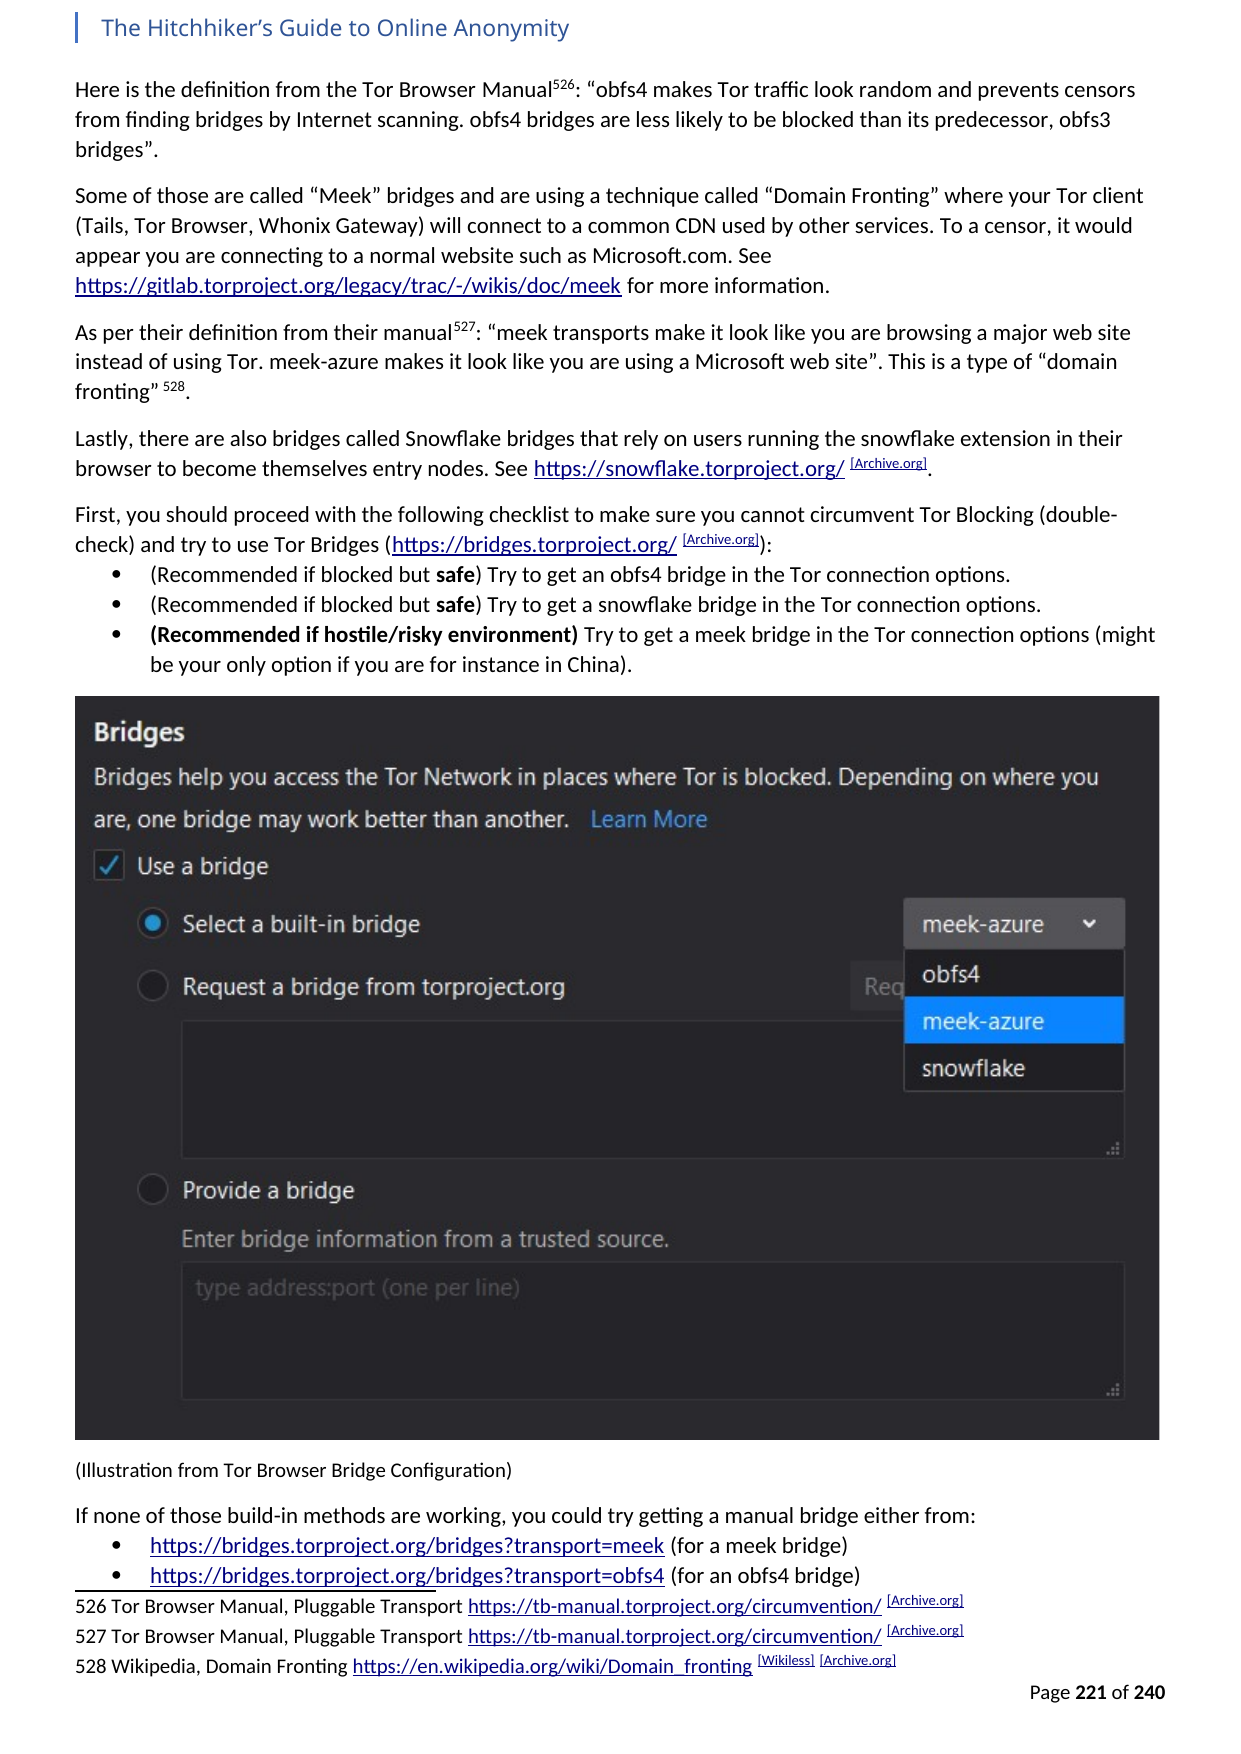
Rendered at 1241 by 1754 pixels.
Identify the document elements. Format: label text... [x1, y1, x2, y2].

list (Recommended if blocked but safe) Try to get an obfs4 bridge in the Tor connection options. [112, 560, 1165, 588]
list (Recommended if hostile/risky environment) Try to get a meek bridge in the Tor connection options (might be your only option if you are for instance in China). [112, 620, 1165, 678]
text If none of those build-in methods are working, you could try getting a manual bridge either from: [75, 1502, 1165, 1529]
list https://bridges.torproject.org/bridges?transport=obfs4 (for an obfs4 bridge) [112, 1561, 1165, 1589]
list https://bridges.torproject.org/bridges?transport=meek (for a meek bridge) [112, 1531, 1165, 1559]
picture [75, 696, 1160, 1440]
text Tor Browser Manual, Pluggable Transport https://tb-manual.torproject.org/circumvention/ [Archive.org] [75, 1621, 1165, 1649]
text Here is the definition from the Tor Browser Manual: “obfs4 makes Tor traffic look random and prevents censors from finding bridges by Internet scanning. obfs4 bridges are less likely to be blocked than its predecessor, obfs3 bridges”. [75, 75, 1165, 163]
text As per their definition from their manual: “meek transports make it look like you are browsing a major web site instead of using Tor. meek-azure makes it look like you are using a Microsoft web site”. This is a type of “domain fronting” . [75, 318, 1165, 405]
text Tor Browser Manual, Pluggable Transport https://tb-manual.torproject.org/circumvention/ [Archive.org] [75, 1591, 1165, 1619]
text First, you should proceed with the following checklist to make sure you cannot circumvent Tor Blocking (double-check) and try to use Tor Bridges (https://bridges.torproject.org/ [Archive.org]): [75, 500, 1165, 558]
text (Illustration from Tor Browser Bridge Configuration) [75, 1458, 1165, 1483]
text Some of those are called “Meek” bridges and are using a technique called “Domain Fronting” where your Tor client (Tails, Tor Browser, Whonix Gateway) will connect to a common CDN used by other services. To a censor, it would appear you are connecting to a normal website such as Microsoft.com. See https://gitlab.torproject.org/legacy/trac/-/wikis/doc/meek for more information. [75, 181, 1165, 299]
list (Recommended if blocked but safe) Try to get a snowflake bridge in the Tor connection options. [112, 590, 1165, 618]
text Lastly, there are also bridges called Snowflake bridges that rely on users running the snowflake extension in their browser to become themselves entry nodes. See https://snowflake.torproject.org/ [Archive.org]. [75, 424, 1165, 482]
text Wikipedia, Domain Fronting https://en.wikipedia.org/wiki/Domain_fronting [Wikiless] [Archive.org] [75, 1651, 1165, 1679]
